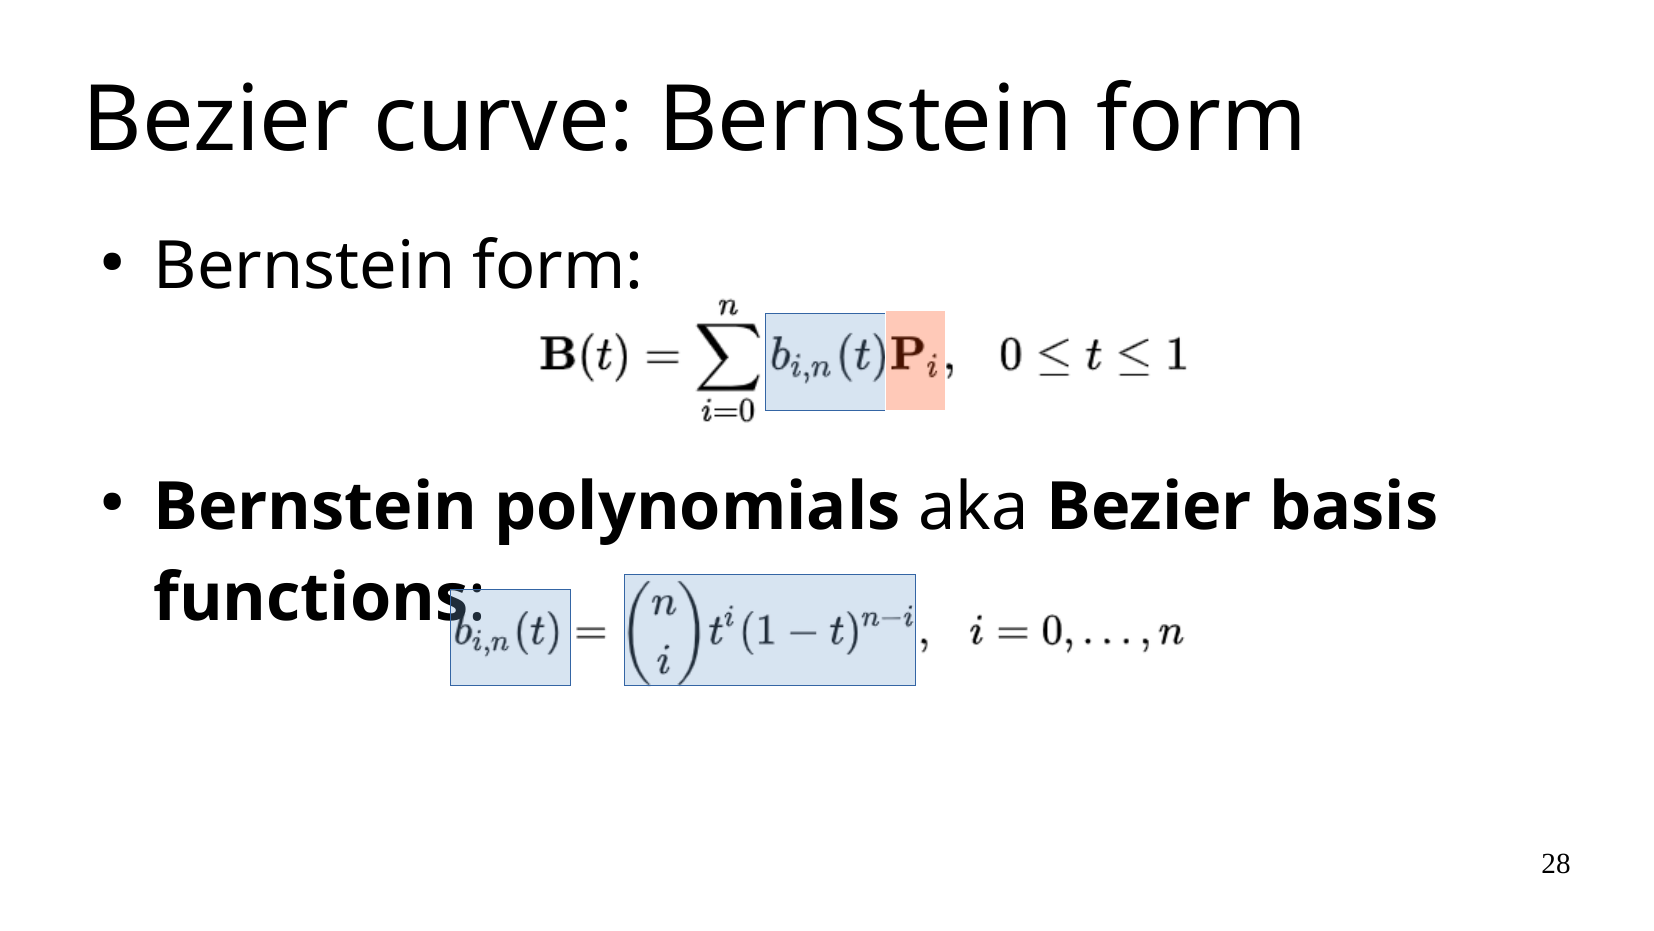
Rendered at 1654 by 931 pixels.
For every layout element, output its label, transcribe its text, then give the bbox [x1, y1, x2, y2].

title Bezier curve: Bernstein form [82, 37, 1571, 193]
text_box [450, 589, 571, 686]
text_box [624, 574, 916, 686]
list Bernstein form: Bernstein polynomials aka Bezier basis functions: [82, 217, 1571, 721]
